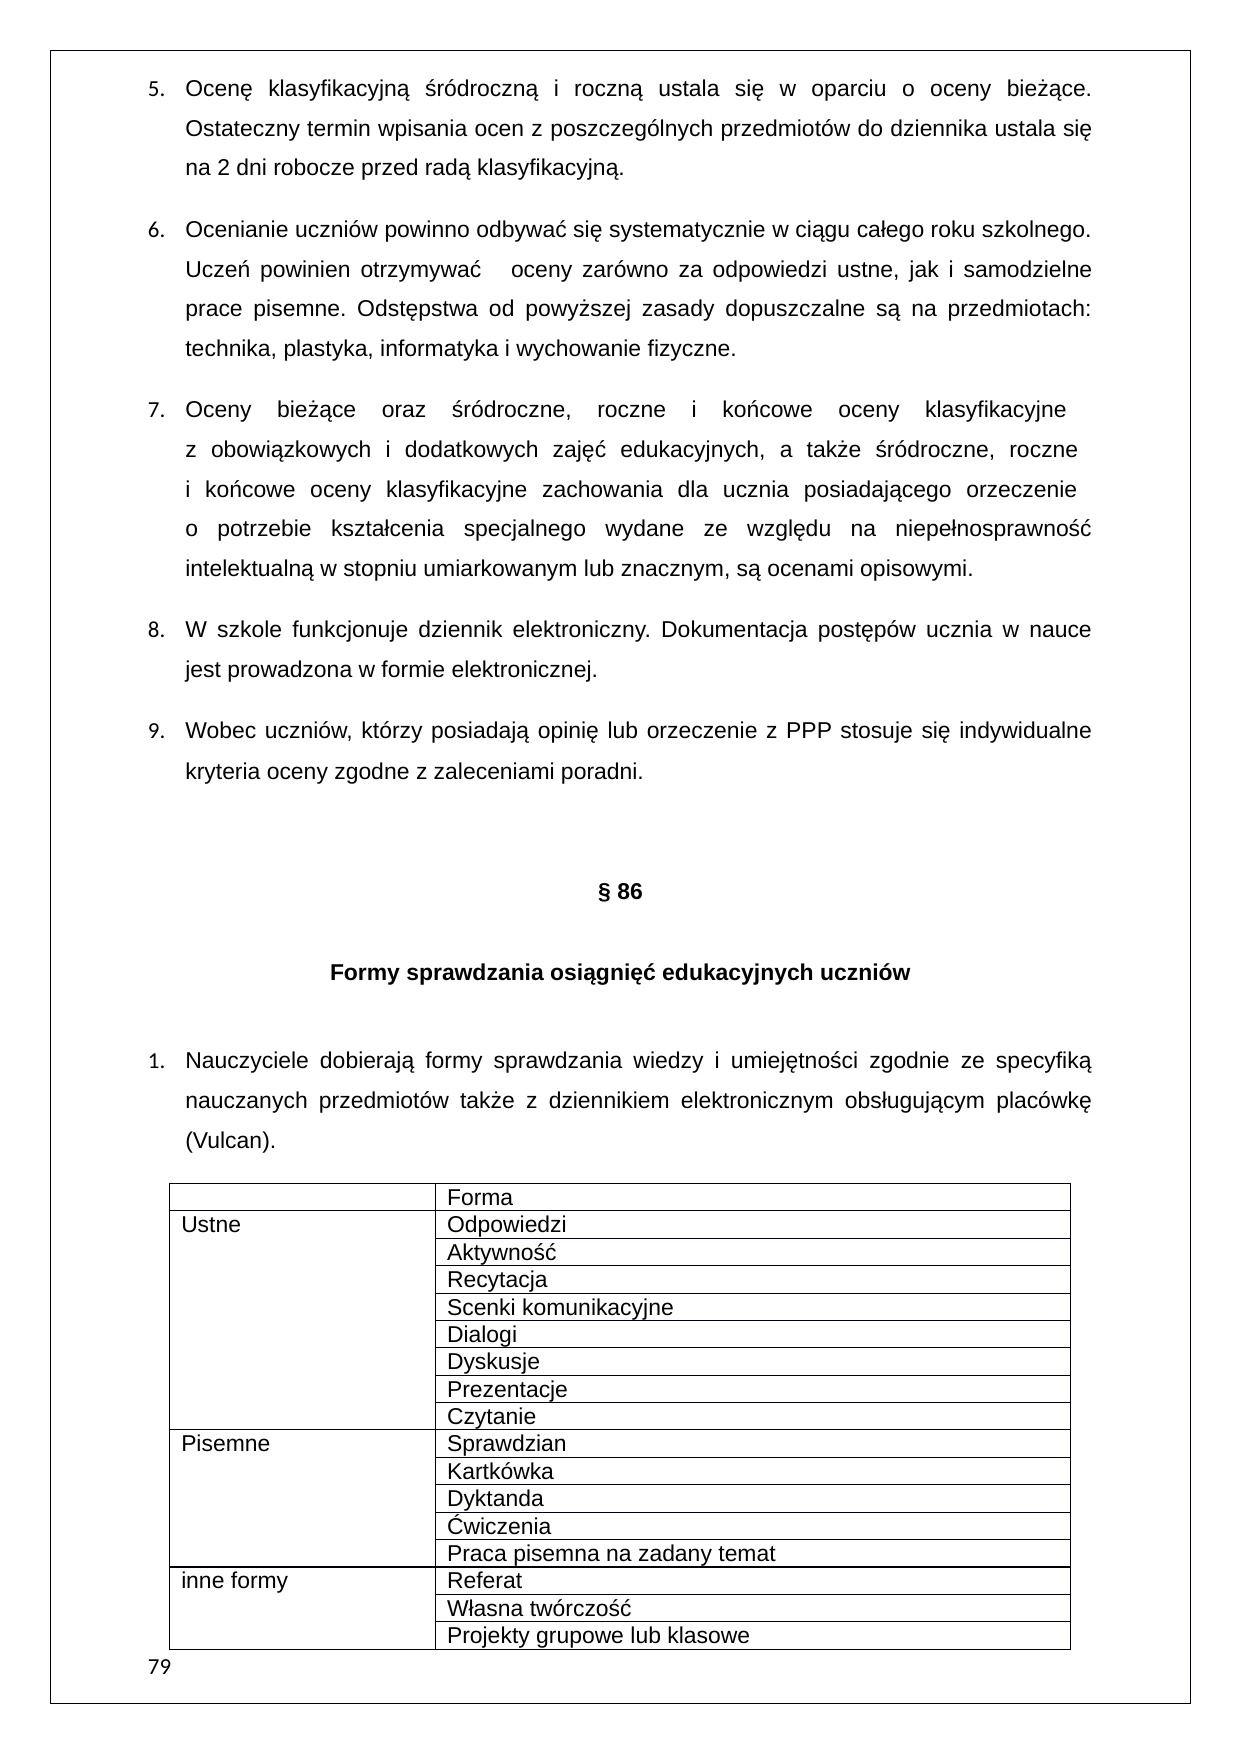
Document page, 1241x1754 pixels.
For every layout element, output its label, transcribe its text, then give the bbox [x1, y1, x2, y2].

table_cell Czytanie [436, 1403, 1070, 1429]
table_header Forma [436, 1184, 1070, 1210]
table_cell Projekty grupowe lub klasowe [436, 1622, 1070, 1648]
list Ocenianie uczniów powinno odbywać się systematycznie w ciągu całego roku szkolnego. Uczeń powinien otrzymywać oceny zarówno za odpowiedzi ustne, jak i samodzielne prace pisemne. Odstępstwa od powyższej zasady dopuszczalne są na przedmiotach: technika, plastyka, informatyka i wychowanie fizyczne. [148, 215, 1092, 361]
table_cell Referat [436, 1568, 1070, 1594]
text § 86 [148, 878, 1092, 904]
list Ocenę klasyfikacyjną śródroczną i roczną ustala się w oparciu o oceny bieżące. Ostateczny termin wpisania ocen z poszczególnych przedmiotów do dziennika ustala się na 2 dni robocze przed radą klasyfikacyjną. [148, 74, 1092, 181]
table_cell Ćwiczenia [436, 1513, 1070, 1539]
table_cell Dialogi [436, 1321, 1070, 1347]
list Nauczyciele dobierają formy sprawdzania wiedzy i umiejętności zgodnie ze specyfiką nauczanych przedmiotów także z dziennikiem elektronicznym obsługującym placówkę (Vulcan). [148, 1046, 1092, 1153]
table_cell inne formy [170, 1568, 435, 1648]
table_cell Dyktanda [436, 1485, 1070, 1512]
table_cell Własna twórczość [436, 1595, 1070, 1621]
table_cell Scenki komunikacyjne [436, 1294, 1070, 1320]
table_cell Recytacja [436, 1266, 1070, 1292]
table_cell Pisemne [170, 1430, 435, 1566]
table_cell Sprawdzian [436, 1430, 1070, 1457]
table_cell Kartkówka [436, 1458, 1070, 1484]
table_cell Ustne [170, 1211, 435, 1429]
list Oceny bieżące oraz śródroczne, roczne i końcowe oceny klasyfikacyjne z obowiązkowych i dodatkowych zajęć edukacyjnych, a także śródroczne, roczne i końcowe oceny klasyfikacyjne zachowania dla ucznia posiadającego orzeczenie o potrzebie kształcenia specjalnego wydane ze względu na niepełnosprawność intelektualną w stopniu umiarkowanym lub znacznym, są ocenami opisowymi. [148, 395, 1092, 581]
table_cell Dyskusje [436, 1348, 1070, 1374]
table_header [170, 1184, 435, 1210]
subtitle Formy sprawdzania osiągnięć edukacyjnych uczniów [148, 959, 1092, 986]
list Wobec uczniów, którzy posiadają opinię lub orzeczenie z PPP stosuje się indywidualne kryteria oceny zgodne z zaleceniami poradni. [148, 716, 1092, 784]
table_cell Prezentacje [436, 1376, 1070, 1402]
table_cell Praca pisemna na zadany temat [436, 1540, 1070, 1566]
list W szkole funkcjonuje dziennik elektroniczny. Dokumentacja postępów ucznia w nauce jest prowadzona w formie elektronicznej. [148, 615, 1092, 682]
table_cell Aktywność [436, 1239, 1070, 1265]
table_cell Odpowiedzi [436, 1211, 1070, 1238]
